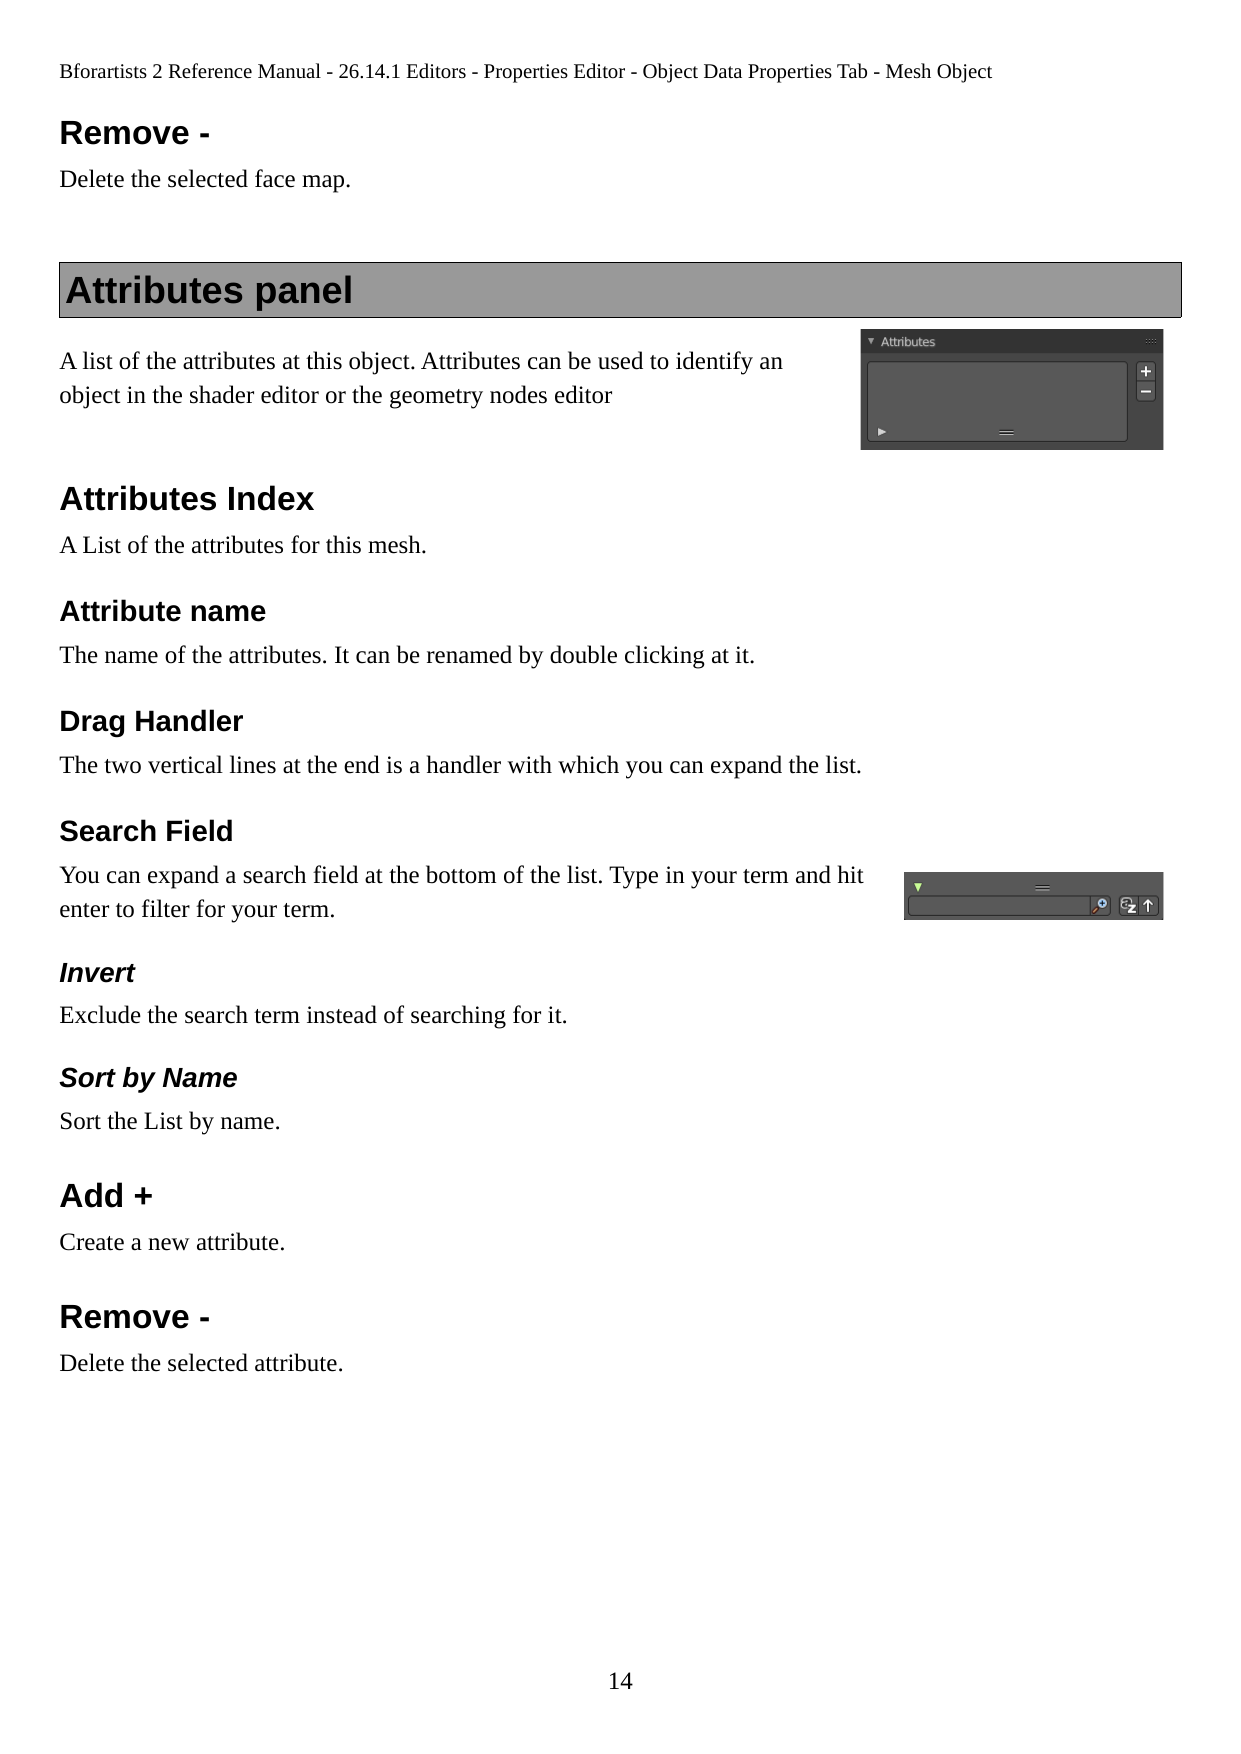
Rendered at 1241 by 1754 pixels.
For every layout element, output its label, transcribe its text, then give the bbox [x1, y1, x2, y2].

text Delete the selected attribute. [59, 1348, 1181, 1377]
table_header Attributes panel [60, 263, 1181, 317]
text Sort the List by name. [59, 1106, 1181, 1135]
picture [860, 329, 1164, 450]
text Delete the selected face map. [59, 164, 1181, 192]
picture [904, 872, 1164, 920]
text Create a new attribute. [59, 1227, 1181, 1256]
subtitle Attributes Index [59, 479, 1181, 518]
subtitle Invert [59, 956, 1181, 988]
text Exclude the search term instead of searching for it. [59, 1000, 1181, 1029]
subtitle Sort by Name [59, 1062, 1181, 1094]
subtitle Drag Handler [59, 704, 1181, 737]
text You can expand a search field at the bottom of the list. Type in your term and hit enter to filter for your term. [59, 860, 1181, 923]
text A List of the attributes for this mesh. [59, 530, 1181, 559]
text A list of the attributes at this object. Attributes can be used to identify an object in the shader editor or the geometry nodes editor [59, 346, 860, 409]
text The two vertical lines at the end is a handler with which you can expand the list. [59, 750, 1181, 779]
subtitle Remove - [59, 113, 1181, 151]
subtitle Remove - [59, 1297, 1181, 1336]
subtitle Search Field [59, 814, 1181, 847]
subtitle Add + [59, 1176, 1181, 1215]
subtitle Attribute name [59, 594, 1181, 628]
text The name of the attributes. It can be renamed by double clicking at it. [59, 640, 1181, 669]
